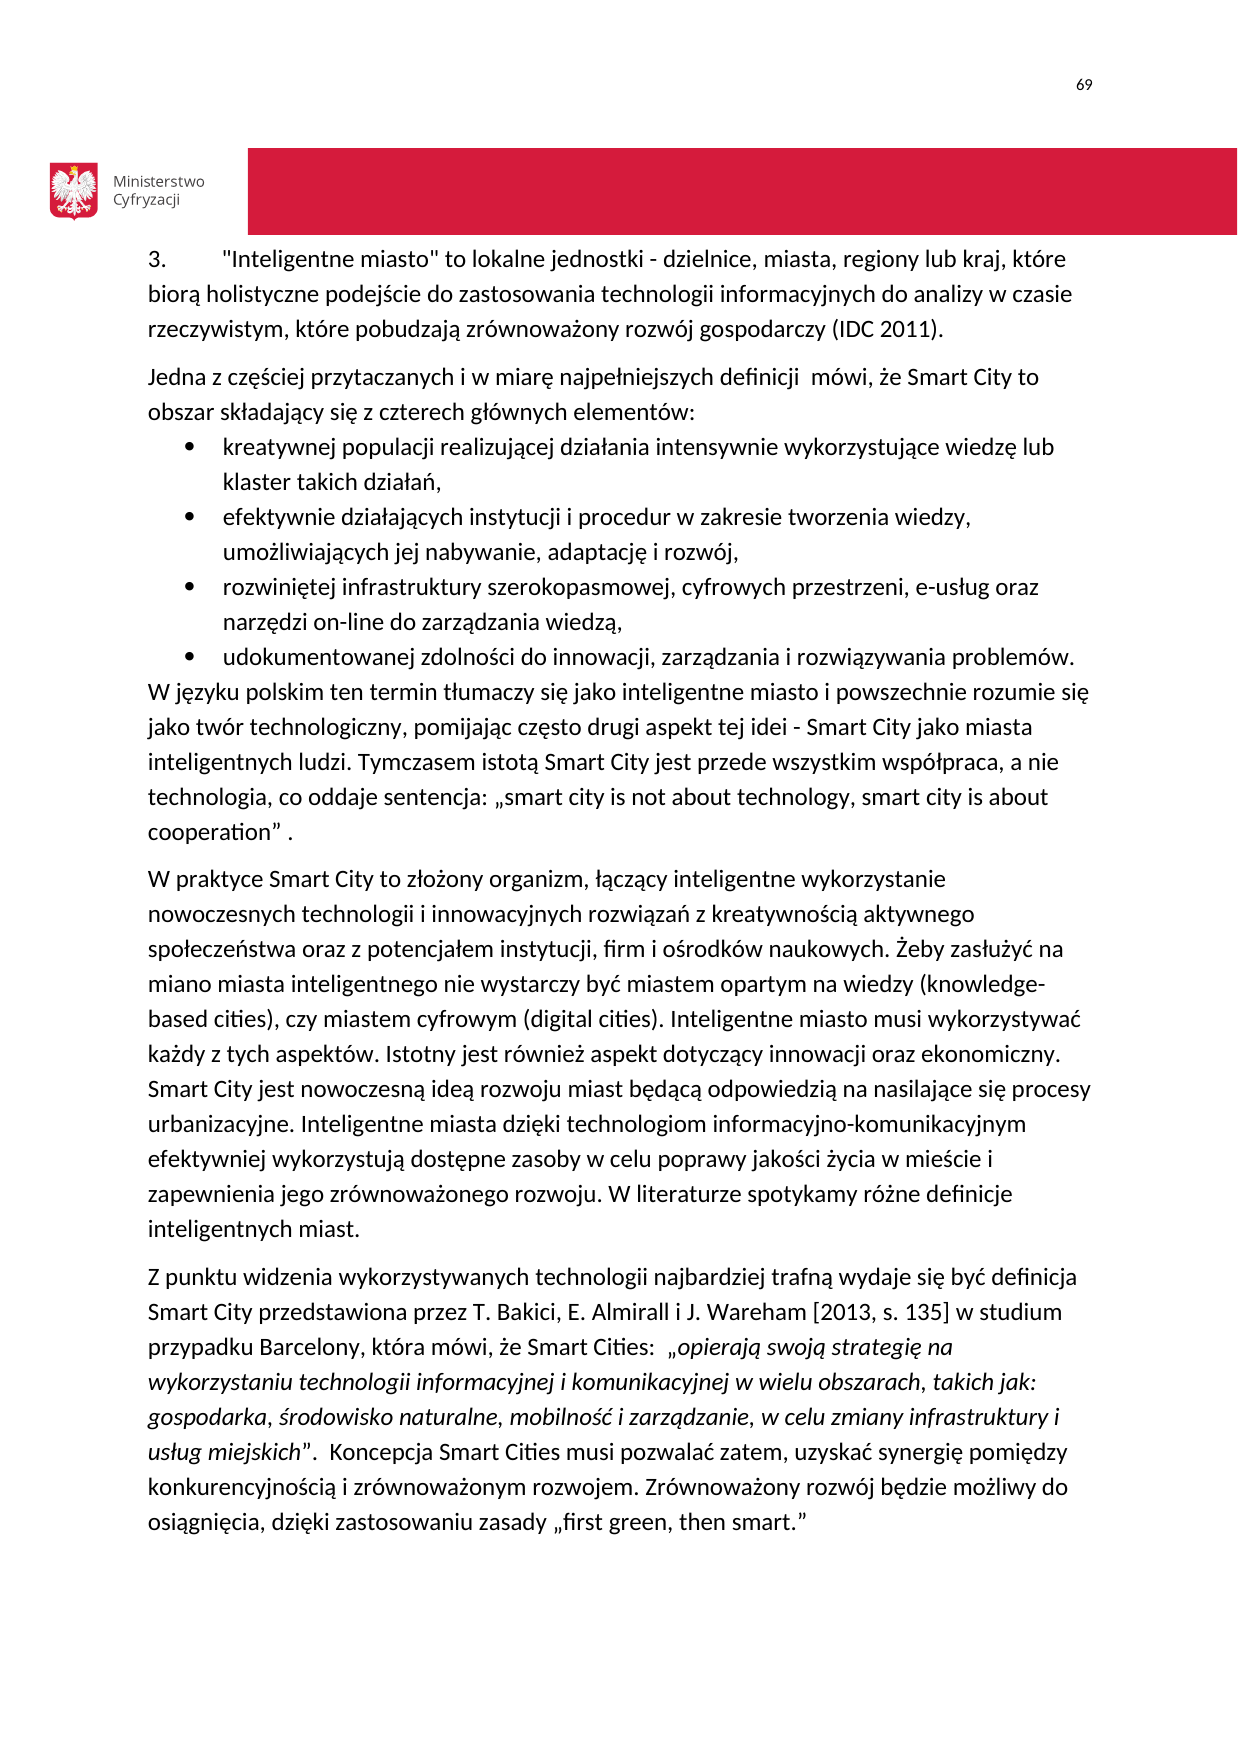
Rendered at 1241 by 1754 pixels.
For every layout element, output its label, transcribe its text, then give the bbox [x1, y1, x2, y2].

list rozwiniętej infrastruktury szerokopasmowej, cyfrowych przestrzeni, e-usług oraz narzędzi on-line do zarządzania wiedzą, [185, 571, 1093, 637]
text 3. "Inteligentne miasto" to lokalne jednostki - dzielnice, miasta, regiony lub kraj, które biorą holistyczne podejście do zastosowania technologii informacyjnych do analizy w czasie rzeczywistym, które pobudzają zrównoważony rozwój gospodarczy (IDC 2011). [148, 235, 1093, 344]
text Jedna z częściej przytaczanych i w miarę najpełniejszych definicji mówi, że Smart City to obszar składający się z czterech głównych elementów: [148, 361, 1093, 427]
text W języku polskim ten termin tłumaczy się jako inteligentne miasto i powszechnie rozumie się jako twór technologiczny, pomijając często drugi aspekt tej idei - Smart City jako miasta inteligentnych ludzi. Tymczasem istotą Smart City jest przede wszystkim współpraca, a nie technologia, co oddaje sentencja: „smart city is not about technology, smart city is about cooperation” . [148, 676, 1093, 847]
text Z punktu widzenia wykorzystywanych technologii najbardziej trafną wydaje się być definicja Smart City przedstawiona przez T. Bakici, E. Almirall i J. Wareham [2013, s. 135] w studium przypadku Barcelony, która mówi, że Smart Cities: „opierają swoją strategię na wykorzystaniu technologii informacyjnej i komunikacyjnej w wielu obszarach, takich jak: gospodarka, środowisko naturalne, mobilność i zarządzanie, w celu zmiany infrastruktury i usług miejskich”. Koncepcja Smart Cities musi pozwalać zatem, uzyskać synergię pomiędzy konkurencyjnością i zrównoważonym rozwojem. Zrównoważony rozwój będzie możliwy do osiągnięcia, dzięki zastosowaniu zasady „first green, then smart.” [148, 1261, 1093, 1537]
text W praktyce Smart City to złożony organizm, łączący inteligentne wykorzystanie nowoczesnych technologii i innowacyjnych rozwiązań z kreatywnością aktywnego społeczeństwa oraz z potencjałem instytucji, firm i ośrodków naukowych. Żeby zasłużyć na miano miasta inteligentnego nie wystarczy być miastem opartym na wiedzy (knowledge-based cities), czy miastem cyfrowym (digital cities). Inteligentne miasto musi wykorzystywać każdy z tych aspektów. Istotny jest również aspekt dotyczący innowacji oraz ekonomiczny. Smart City jest nowoczesną ideą rozwoju miast będącą odpowiedzią na nasilające się procesy urbanizacyjne. Inteligentne miasta dzięki technologiom informacyjno-komunikacyjnym efektywniej wykorzystują dostępne zasoby w celu poprawy jakości życia w mieście i zapewnienia jego zrównoważonego rozwoju. W literaturze spotykamy różne definicje inteligentnych miast. [148, 864, 1093, 1244]
list kreatywnej populacji realizującej działania intensywnie wykorzystujące wiedzę lub klaster takich działań, [185, 431, 1093, 497]
list efektywnie działających instytucji i procedur w zakresie tworzenia wiedzy, umożliwiających jej nabywanie, adaptację i rozwój, [185, 501, 1093, 567]
list udokumentowanej zdolności do innowacji, zarządzania i rozwiązywania problemów. [185, 641, 1093, 672]
